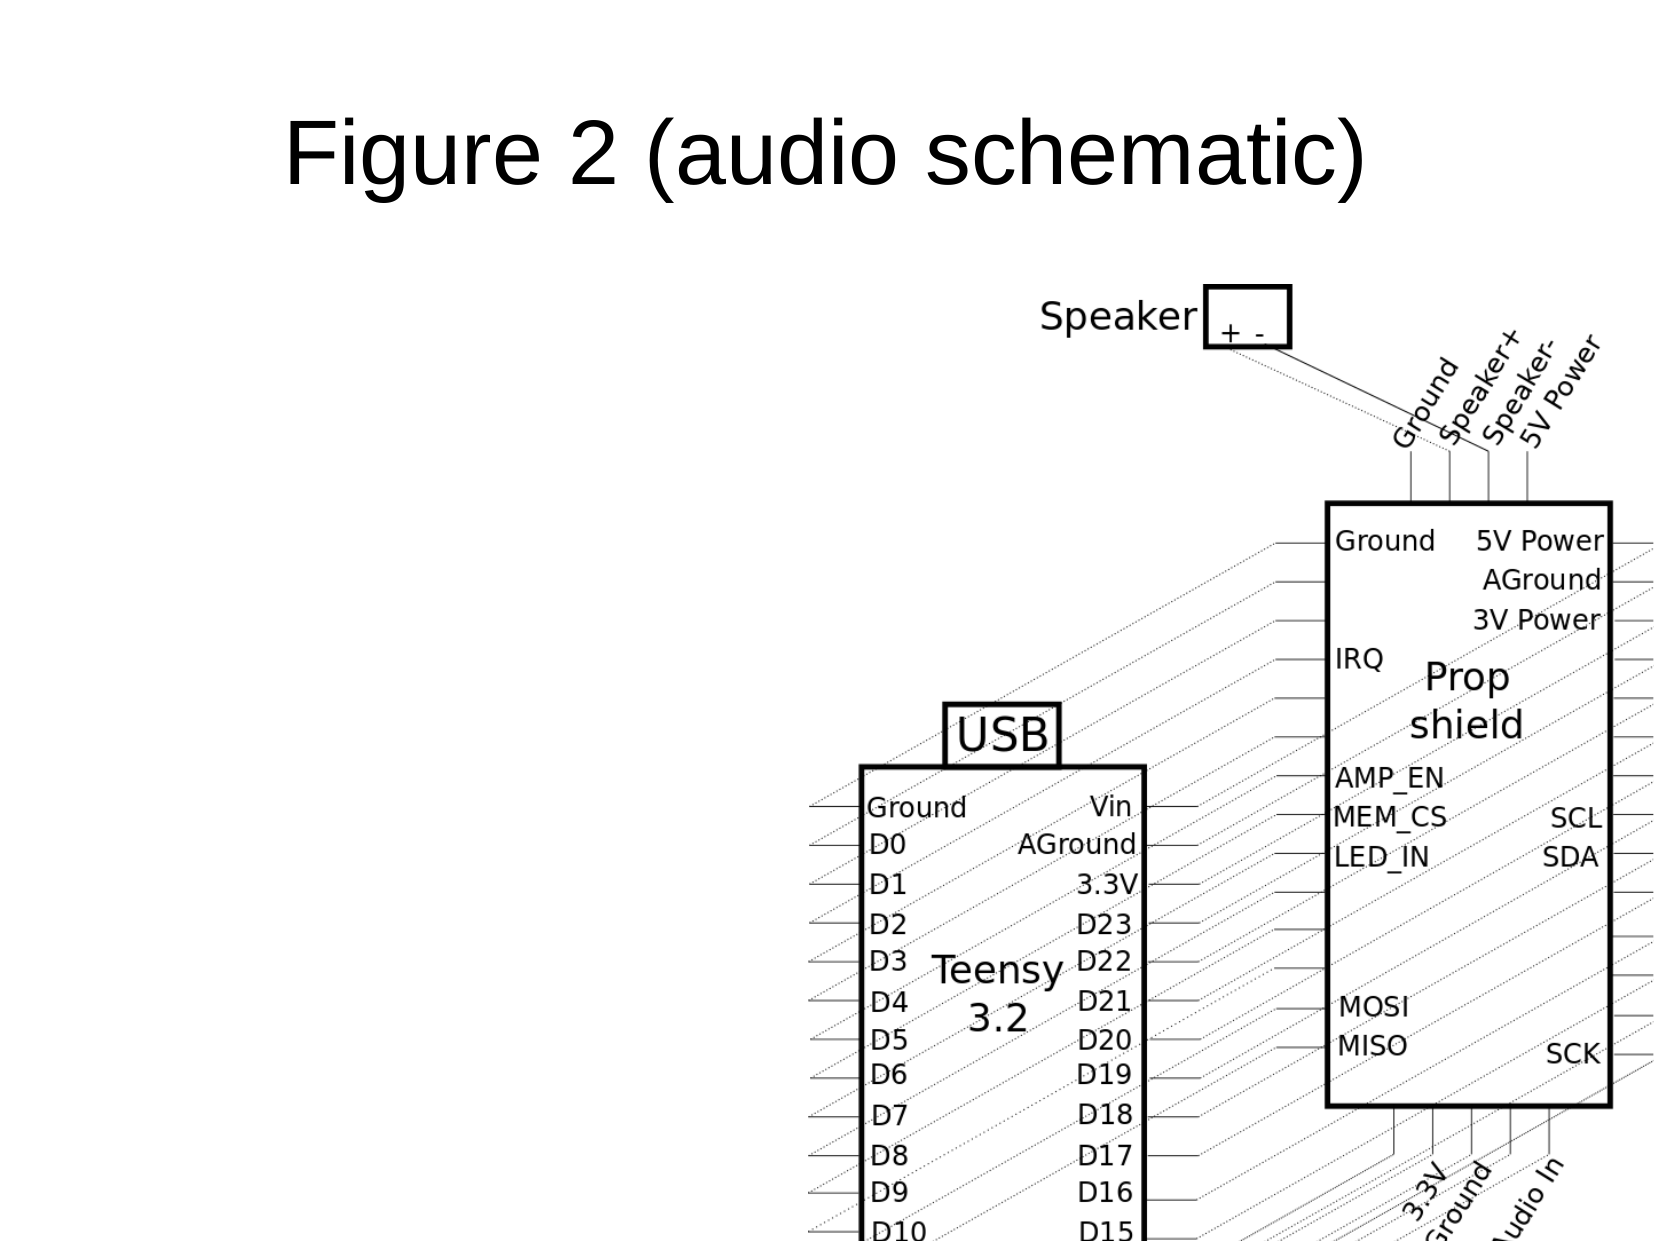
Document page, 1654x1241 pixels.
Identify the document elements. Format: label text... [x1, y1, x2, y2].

title Figure 2 (audio schematic) [82, 49, 1571, 257]
picture [808, 284, 1654, 1241]
